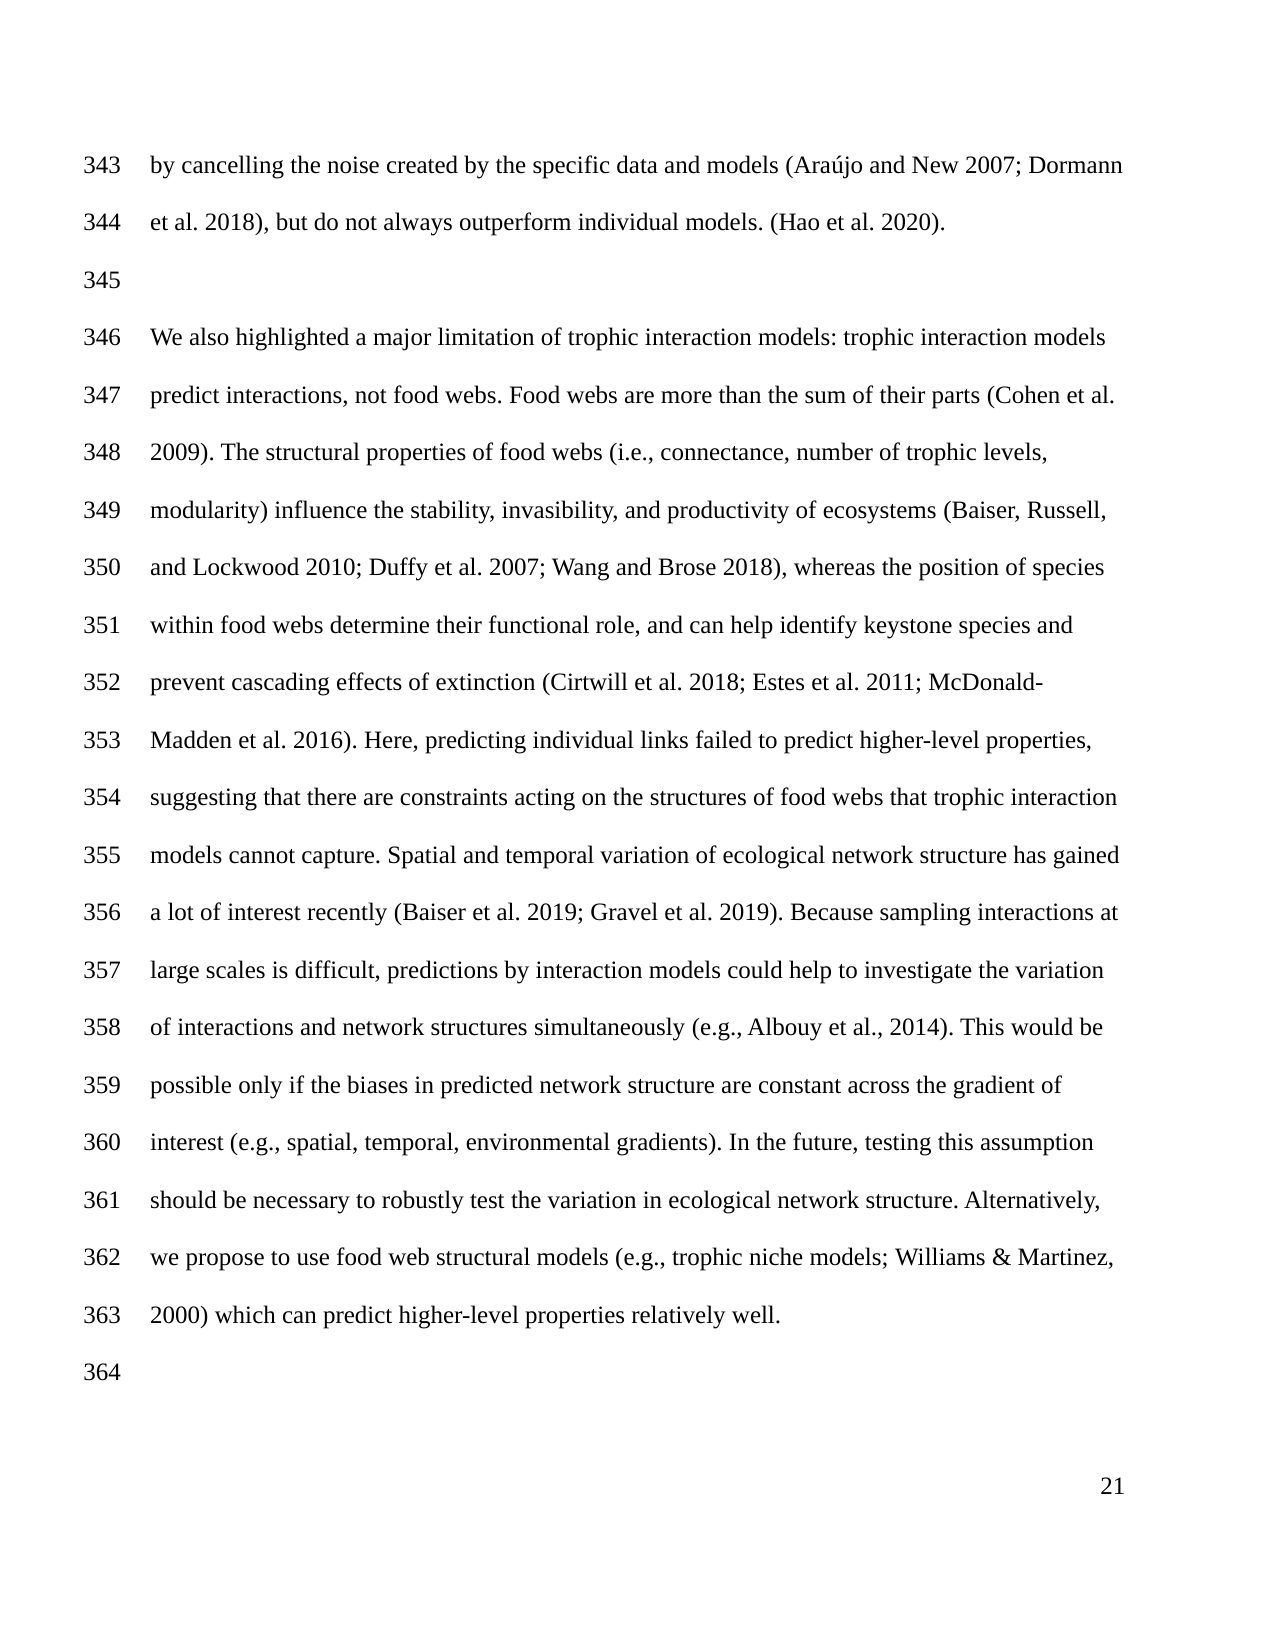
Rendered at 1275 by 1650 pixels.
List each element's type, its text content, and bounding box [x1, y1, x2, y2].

text We also highlighted a major limitation of trophic interaction models: trophic interaction models predict interactions, not food webs. Food webs are more than the sum of their parts (Cohen et al. 2009). The structural properties of food webs (i.e., connectance, number of trophic levels, modularity) influence the stability, invasibility, and productivity of ecosystems (Baiser, Russell, and Lockwood 2010; Duffy et al. 2007; Wang and Brose 2018), whereas the position of species within food webs determine their functional role, and can help identify keystone species and prevent cascading effects of extinction (Cirtwill et al. 2018; Estes et al. 2011; McDonald-Madden et al. 2016). Here, predicting individual links failed to predict higher-level properties, suggesting that there are constraints acting on the structures of food webs that trophic interaction models cannot capture. Spatial and temporal variation of ecological network structure has gained a lot of interest recently (Baiser et al. 2019; Gravel et al. 2019). Because sampling interactions at large scales is difficult, predictions by interaction models could help to investigate the variation of interactions and network structures simultaneously (e.g., Albouy et al., 2014). This would be possible only if the biases in predicted network structure are constant across the gradient of interest (e.g., spatial, temporal, environmental gradients). In the future, testing this assumption should be necessary to robustly test the variation in ecological network structure. Alternatively, we propose to use food web structural models (e.g., trophic niche models; Williams & Martinez, 2000) which can predict higher-level properties relatively well. [150, 322, 1125, 1329]
text by cancelling the noise created by the specific data and models (Araújo and New 2007; Dormann et al. 2018), but do not always outperform individual models. (Hao et al. 2020). [150, 150, 1125, 236]
